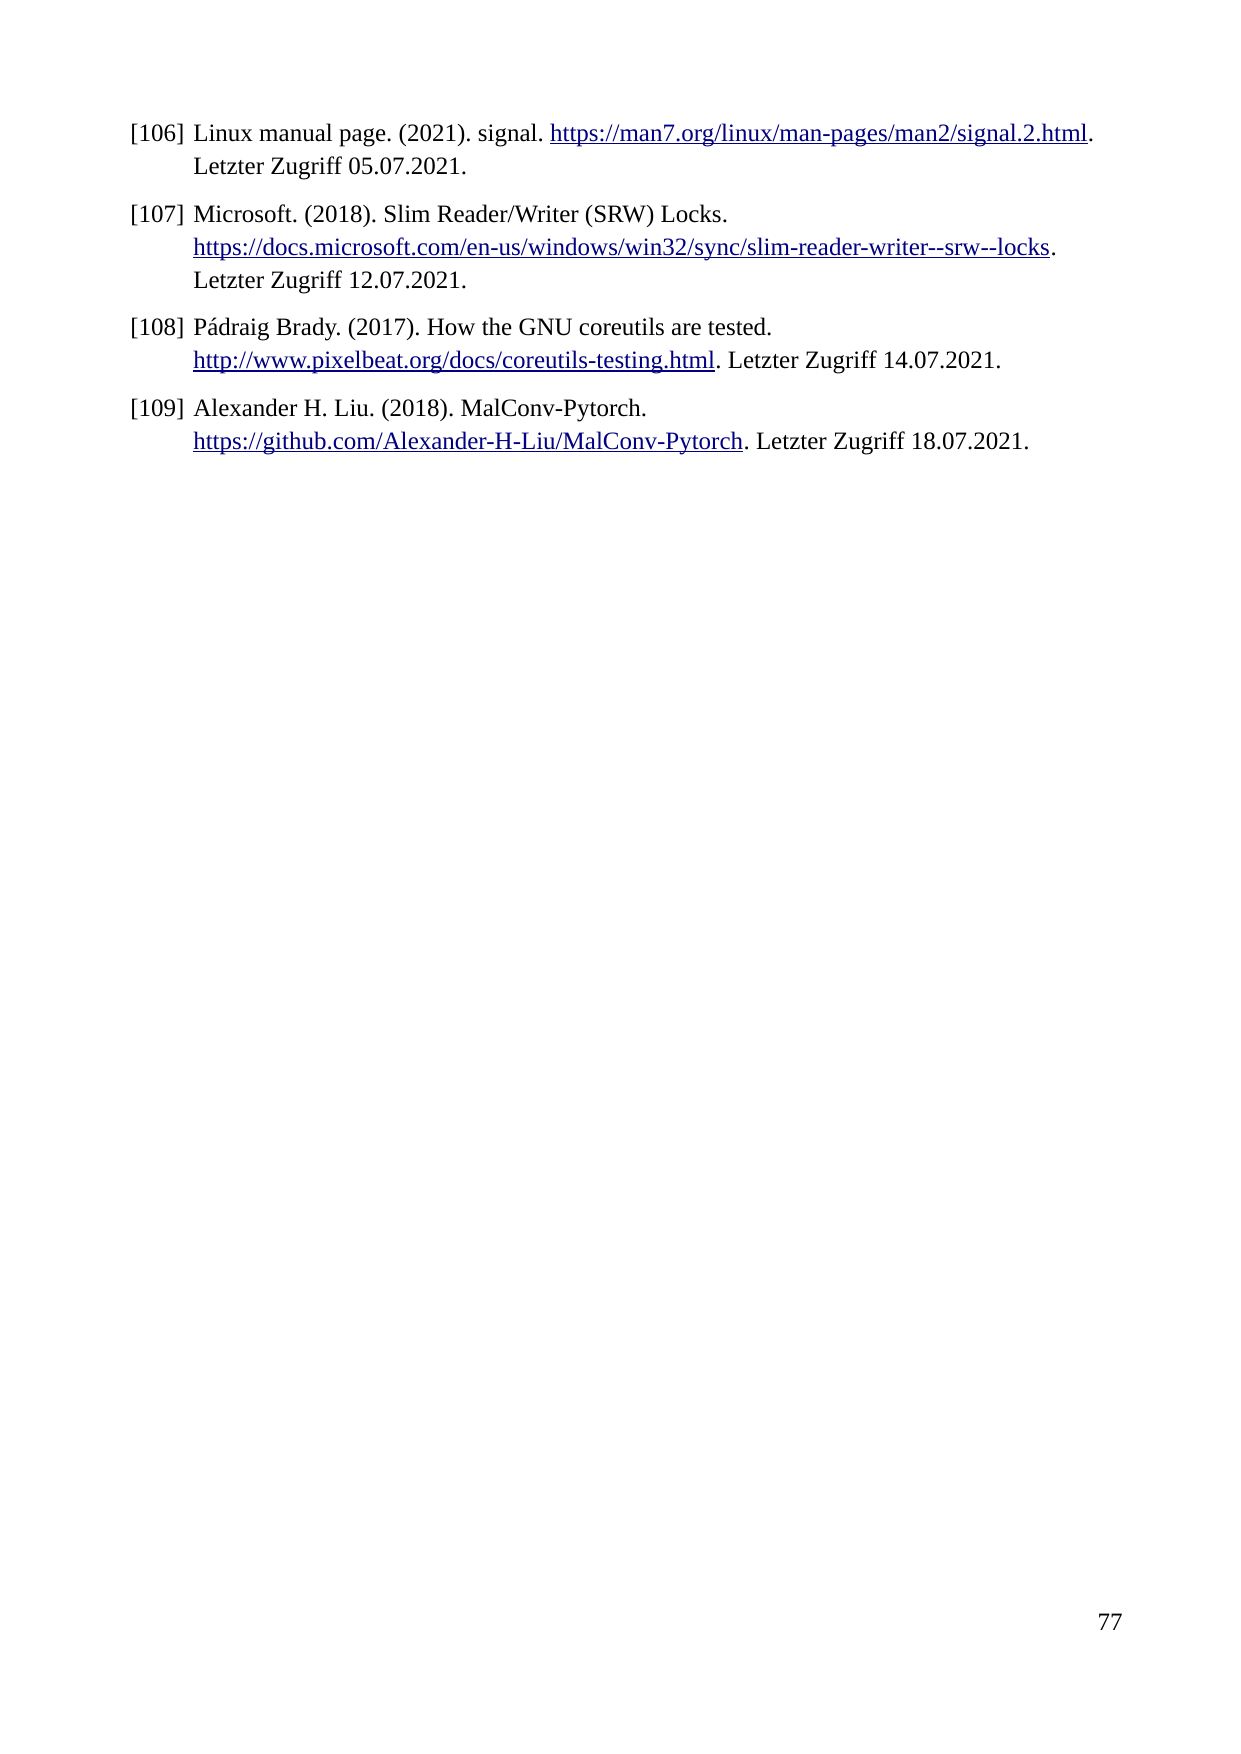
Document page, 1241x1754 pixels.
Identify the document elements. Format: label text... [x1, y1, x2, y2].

list Alexander H. Liu. (2018). MalConv-Pytorch. https://github.com/Alexander-H-Liu/MalConv-Pytorch. Letzter Zugriff 18.07.2021. [130, 393, 1122, 455]
list Pádraig Brady. (2017). How the GNU coreutils are tested. http://www.pixelbeat.org/docs/coreutils-testing.html. Letzter Zugriff 14.07.2021. [130, 312, 1122, 374]
list Microsoft. (2018). Slim Reader/Writer (SRW) Locks. https://docs.microsoft.com/en-us/windows/win32/sync/slim-reader-writer--srw--locks. Letzter Zugriff 12.07.2021. [130, 199, 1122, 293]
list Linux manual page. (2021). signal. https://man7.org/linux/man-pages/man2/signal.2.html. Letzter Zugriff 05.07.2021. [130, 118, 1122, 180]
